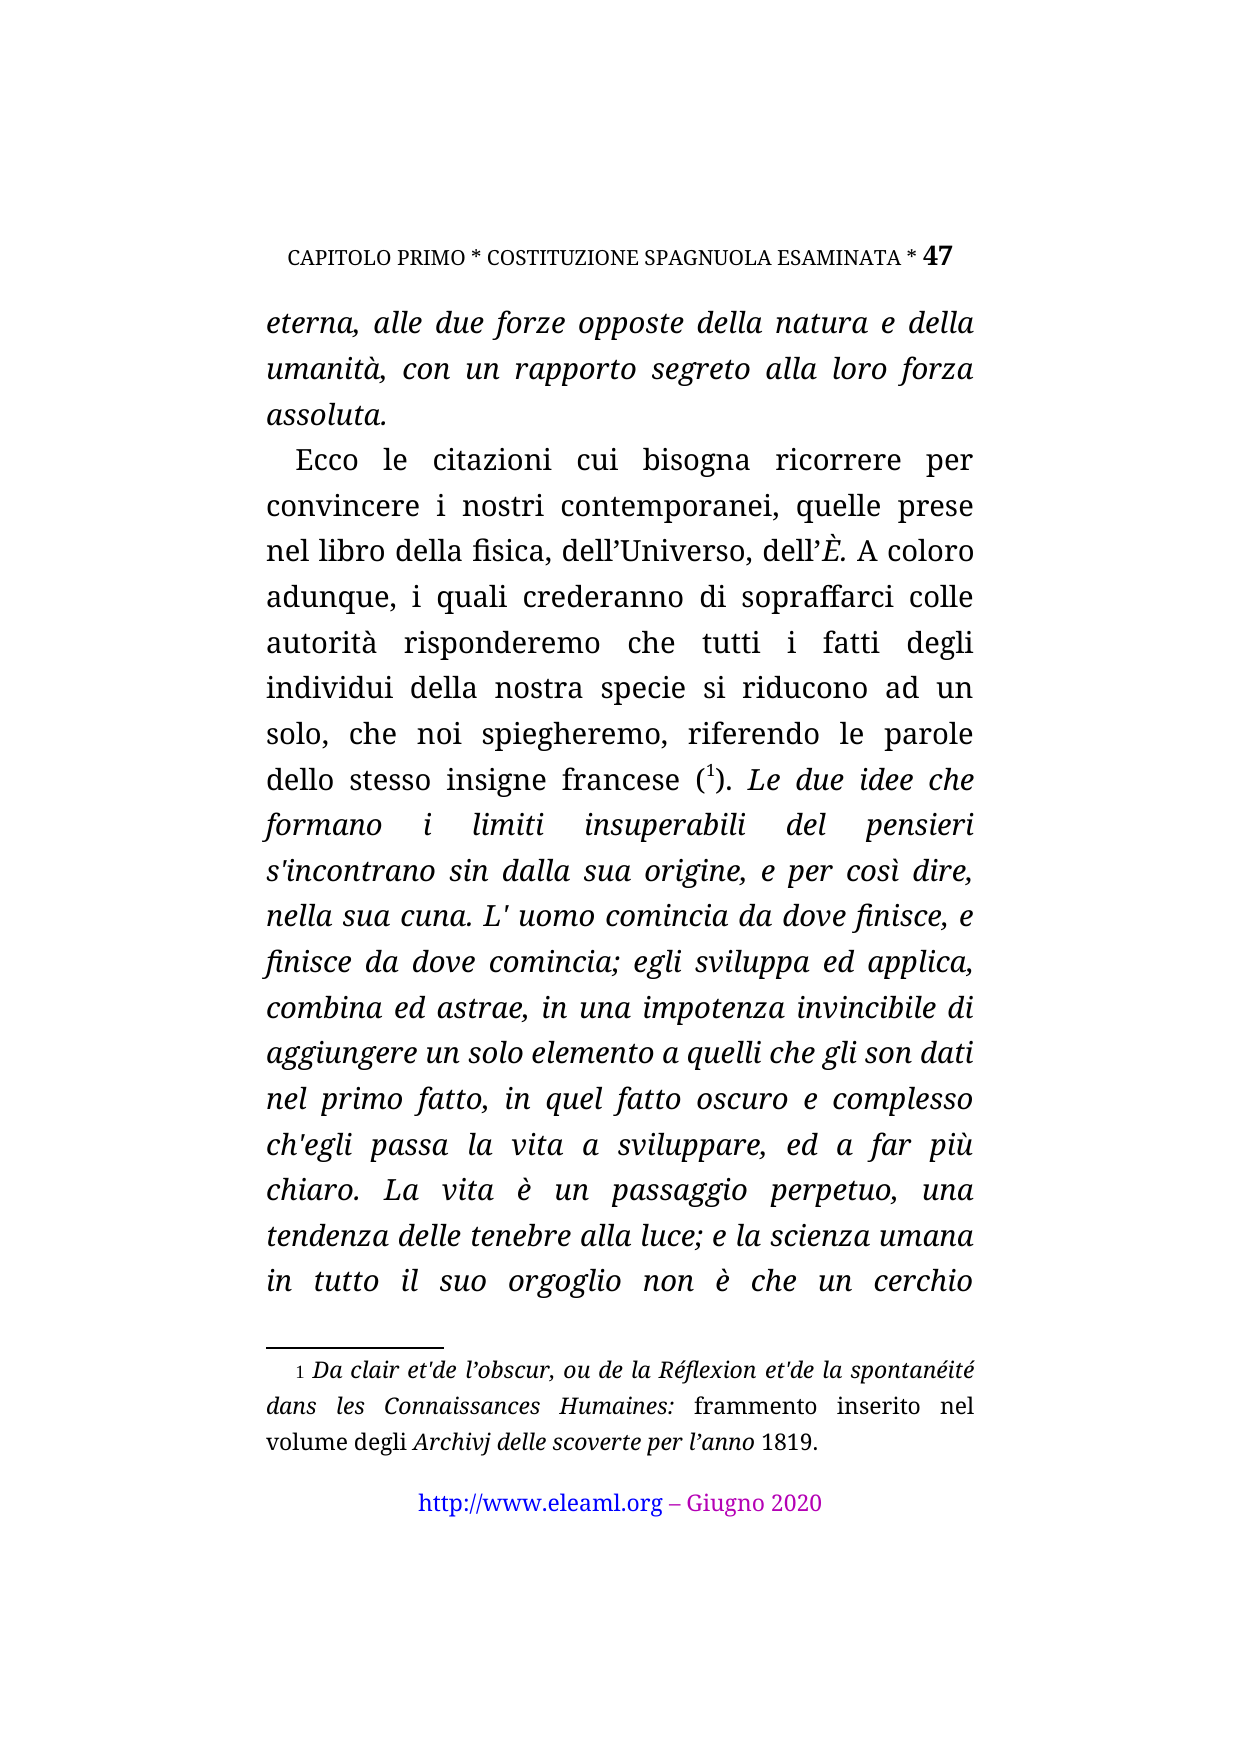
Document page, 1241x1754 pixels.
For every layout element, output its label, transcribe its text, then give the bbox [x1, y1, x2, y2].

text eterna, alle due forze opposte della natura e della umanità, con un rapporto segreto alla loro forza assoluta. [266, 303, 974, 433]
text Ecco le citazioni cui bisogna ricorrere per convincere i nostri contemporanei, quelle prese nel libro della fisica, dell’Universo, dell’È. A coloro adunque, i quali crederanno di sopraffarci colle autorità risponderemo che tutti i fatti degli individui della nostra specie si riducono ad un solo, che noi spiegheremo, riferendo le parole dello stesso insigne francese (). Le due idee che formano i limiti insuperabili del pensieri s'incontrano sin dalla sua origine, e per così dire, nella sua cuna. L' uomo comincia da dove finisce, e finisce da dove comincia; egli sviluppa ed applica, combina ed astrae, in una impotenza invincibile di aggiungere un solo elemento a quelli che gli son dati nel primo fatto, in quel fatto oscuro e complesso ch'egli passa la vita a sviluppare, ed a far più chiaro. La vita è un passaggio perpetuo, una tendenza delle tenebre alla luce; e la scienza umana in tutto il suo orgoglio non è che un cerchio [266, 439, 974, 1300]
text Da clair et'de l’obscur, ou de la Réflexion et'de la spontanéité dans les Connaissances Humaines: frammento inserito nel volume degli Archivj delle scoverte per l’anno 1819. [266, 1354, 974, 1457]
